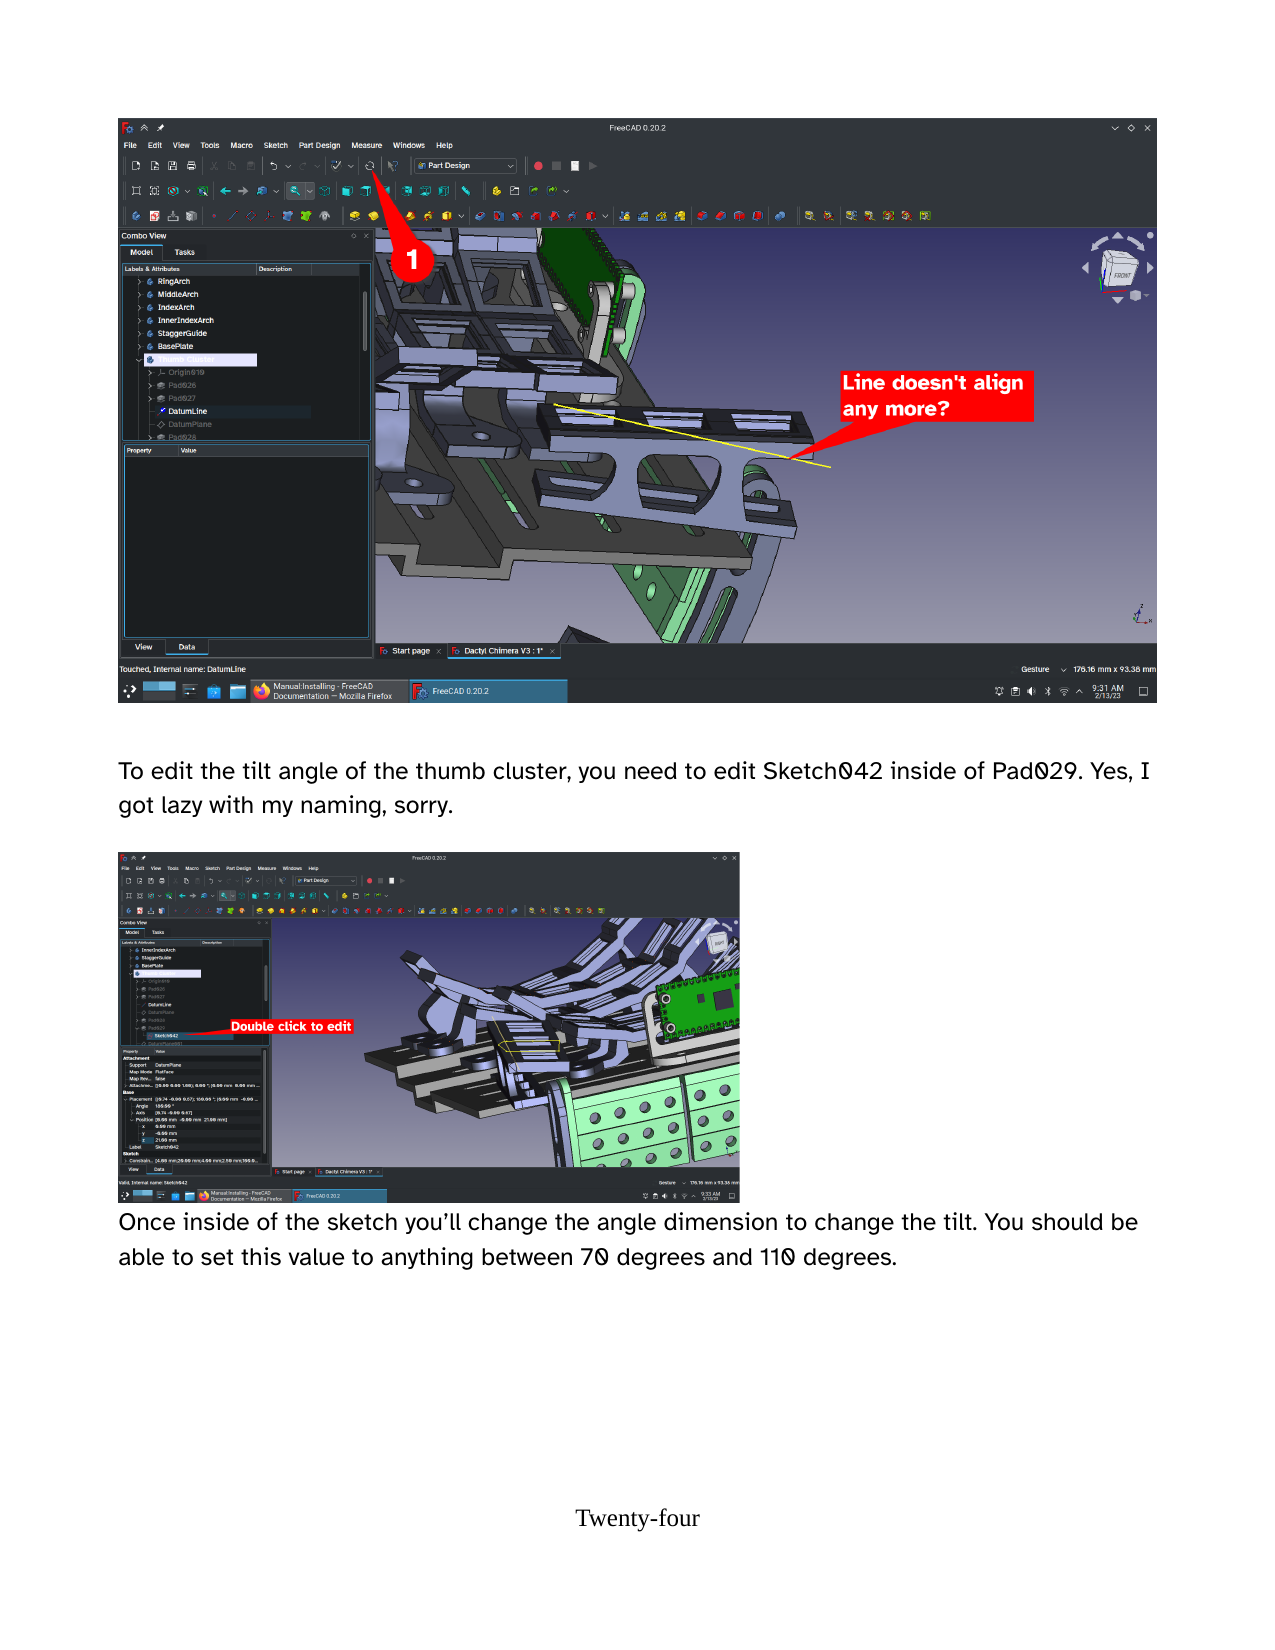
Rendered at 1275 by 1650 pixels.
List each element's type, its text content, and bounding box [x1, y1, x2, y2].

text Once inside of the sketch you’ll change the angle dimension to change the tilt. You should be able to set this value to anything between 70 degrees and 110 degrees. [118, 839, 1157, 1271]
picture [118, 118, 1157, 703]
text To edit the tilt angle of the thumb cluster, you need to edit Sketch042 inside of Pad029. Yes, I got lazy with my naming, sorry. [118, 756, 1157, 820]
picture [118, 852, 740, 1203]
